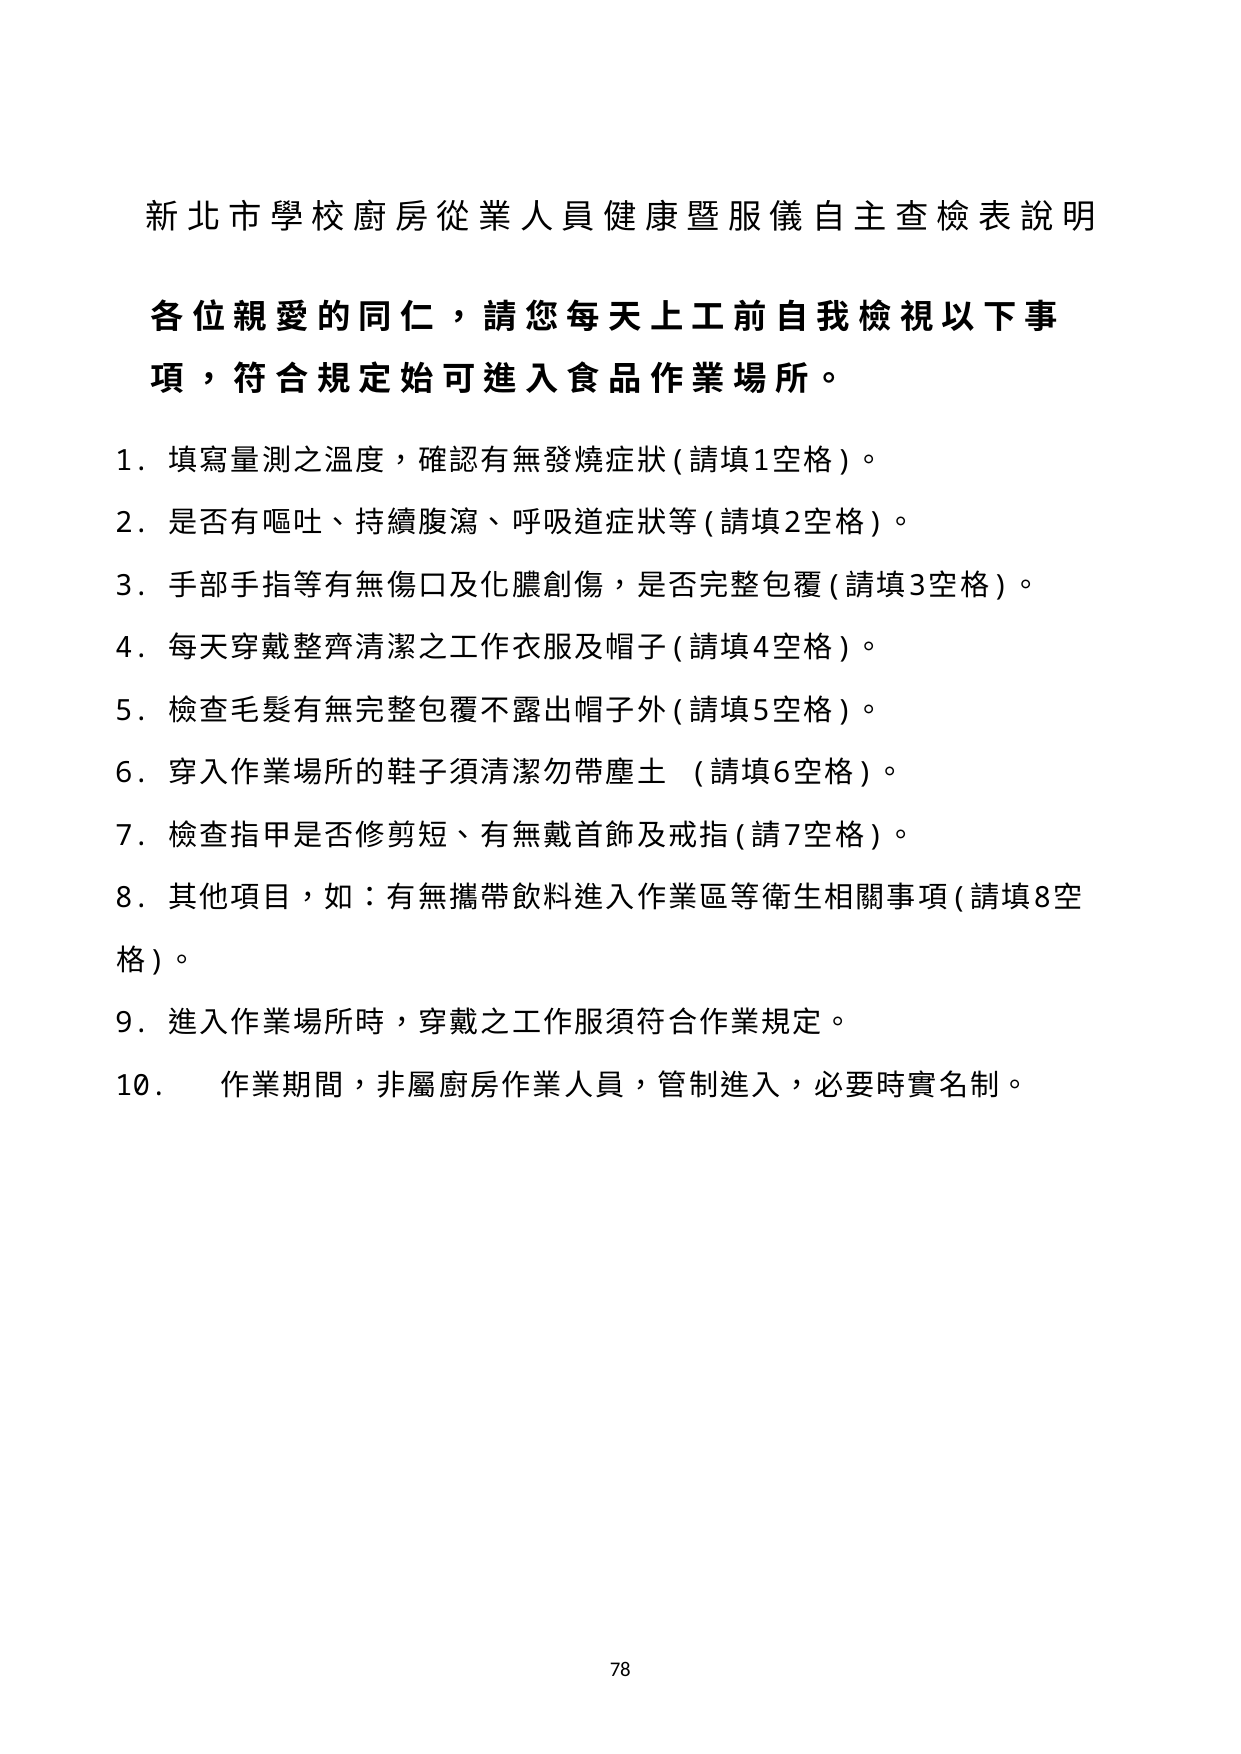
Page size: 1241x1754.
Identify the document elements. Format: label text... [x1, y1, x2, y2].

list 穿入作業場所的鞋子須清潔勿帶塵土 (請填6空格)。 [113, 728, 1102, 791]
list 作業期間，非屬廚房作業人員，管制進入，必要時實名制。 [113, 1041, 1102, 1103]
list 手部手指等有無傷口及化膿創傷，是否完整包覆(請填3空格)。 [113, 541, 1102, 603]
list 檢查指甲是否修剪短、有無戴首飾及戒指(請7空格)。 [113, 791, 1102, 853]
text 各位親愛的同仁，請您每天上工前自我檢視以下事項，符合規定始可進入食品作業場所。 [138, 272, 1102, 397]
list 進入作業場所時，穿戴之工作服須符合作業規定。 [113, 978, 1102, 1041]
list 檢查毛髮有無完整包覆不露出帽子外(請填5空格)。 [113, 666, 1102, 728]
list 每天穿戴整齊清潔之工作衣服及帽子(請填4空格)。 [113, 603, 1102, 666]
text 新北市學校廚房從業人員健康暨服儀自主查檢表說明 [63, 172, 1177, 235]
list 填寫量測之溫度，確認有無發燒症狀(請填1空格)。 [113, 416, 1102, 478]
list 其他項目，如：有無攜帶飲料進入作業區等衛生相關事項(請填8空格)。 [113, 853, 1102, 978]
list 是否有嘔吐、持續腹瀉、呼吸道症狀等(請填2空格)。 [113, 478, 1102, 541]
